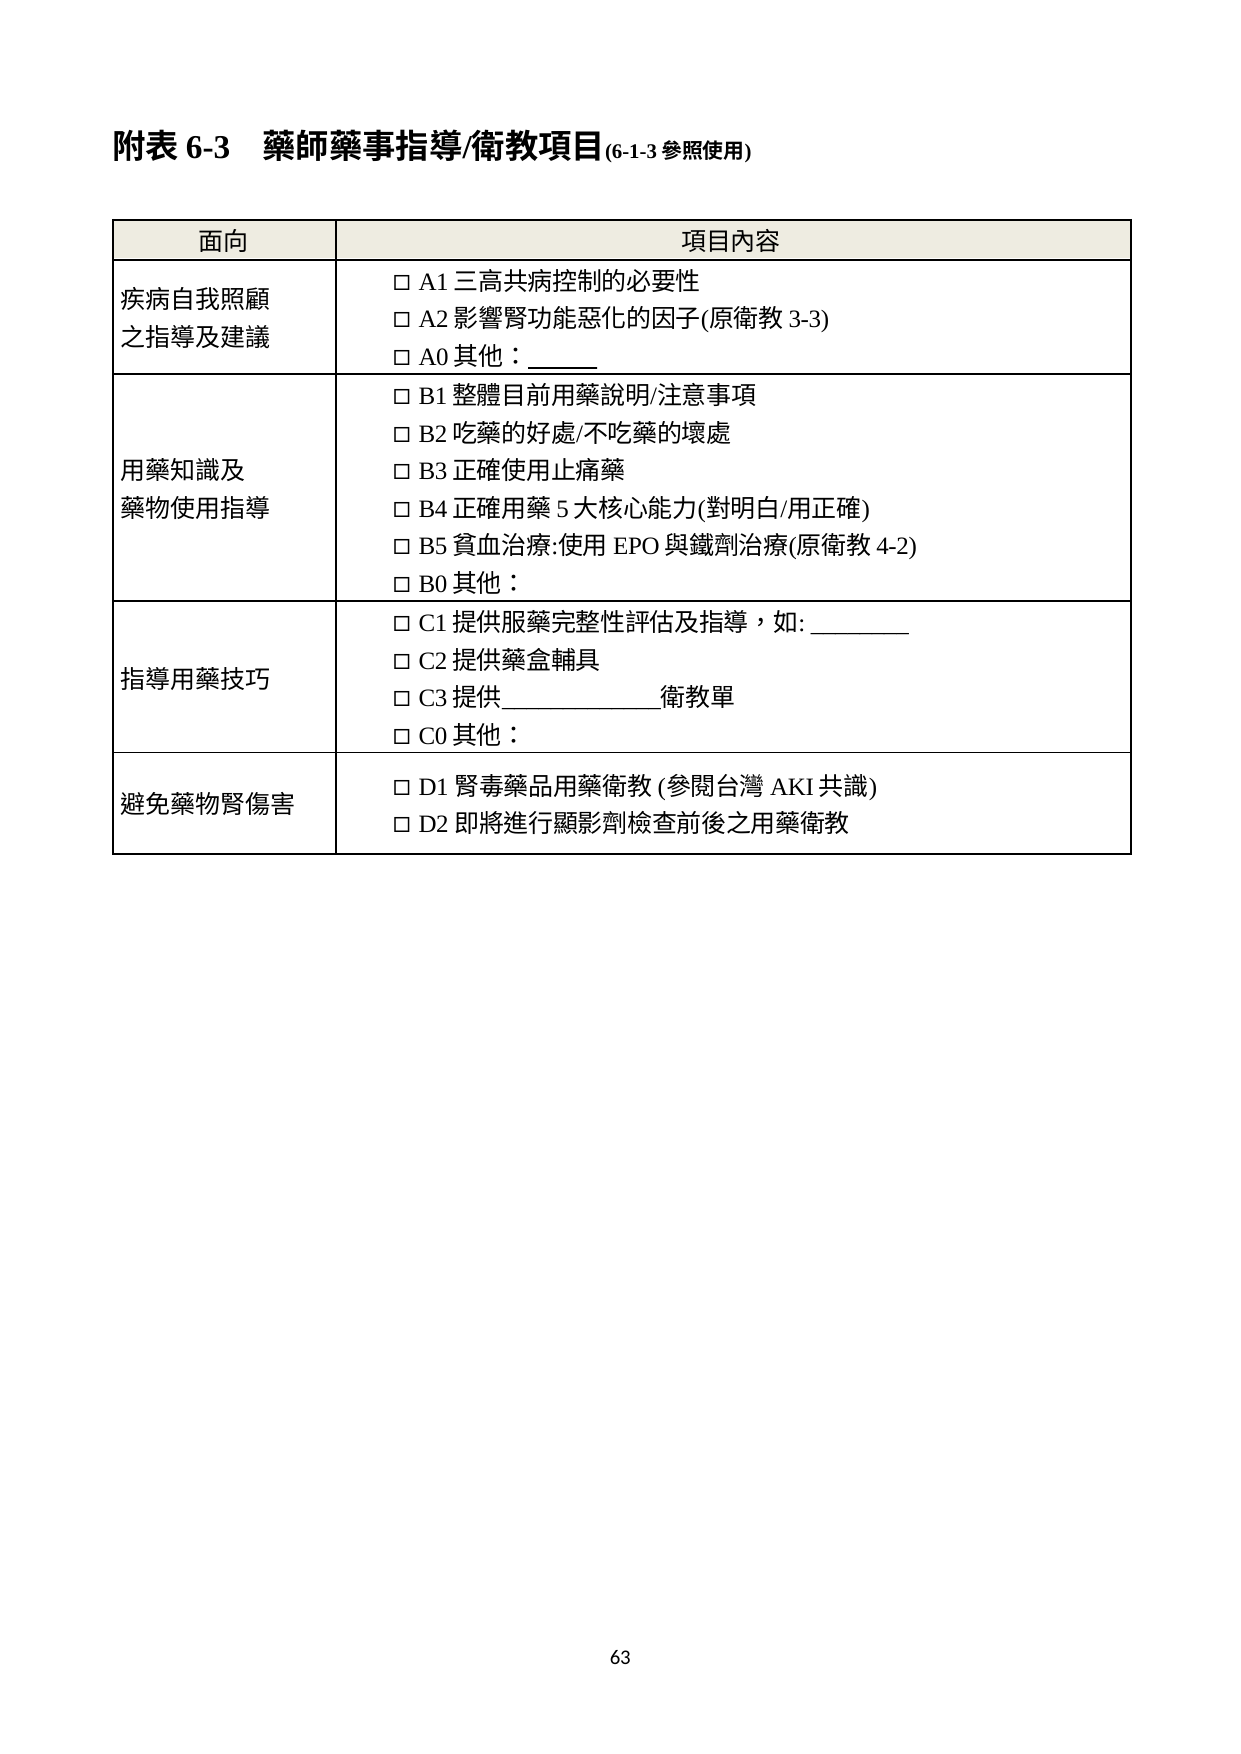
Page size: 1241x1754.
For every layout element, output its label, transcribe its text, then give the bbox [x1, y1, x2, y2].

table_cell 疾病自我照顧 之指導及建議 [114, 261, 335, 373]
table_cell C1提供服藥完整性評估及指導，如: ________ C2提供藥盒輔具 C3提供_____________衛教單 C0其他： [337, 602, 1130, 752]
table_cell 避免藥物腎傷害 [114, 753, 335, 853]
table_header 面向 [114, 221, 335, 258]
table_cell B1整體目前用藥說明/注意事項 B2吃藥的好處/不吃藥的壞處 B3正確使用止痛藥 B4正確用藥5大核心能力(對明白/用正確) B5貧血治療:使用EPO與鐵劑治療(原衛教4-2) B0其他： [337, 375, 1130, 600]
subtitle 附表6-3 藥師藥事指導/衛教項目(6-1-3參照使用) [112, 106, 1128, 181]
table_header 項目內容 [337, 221, 1130, 258]
table_cell A1三高共病控制的必要性 A2影響腎功能惡化的因子(原衛教3-3) A0其他： [337, 261, 1130, 373]
table_cell 指導用藥技巧 [114, 602, 335, 752]
table_cell D1 腎毒藥品用藥衛教 (參閱台灣AKI共識) D2 即將進行顯影劑檢查前後之用藥衛教 [337, 753, 1130, 853]
table_cell 用藥知識及 藥物使用指導 [114, 375, 335, 600]
